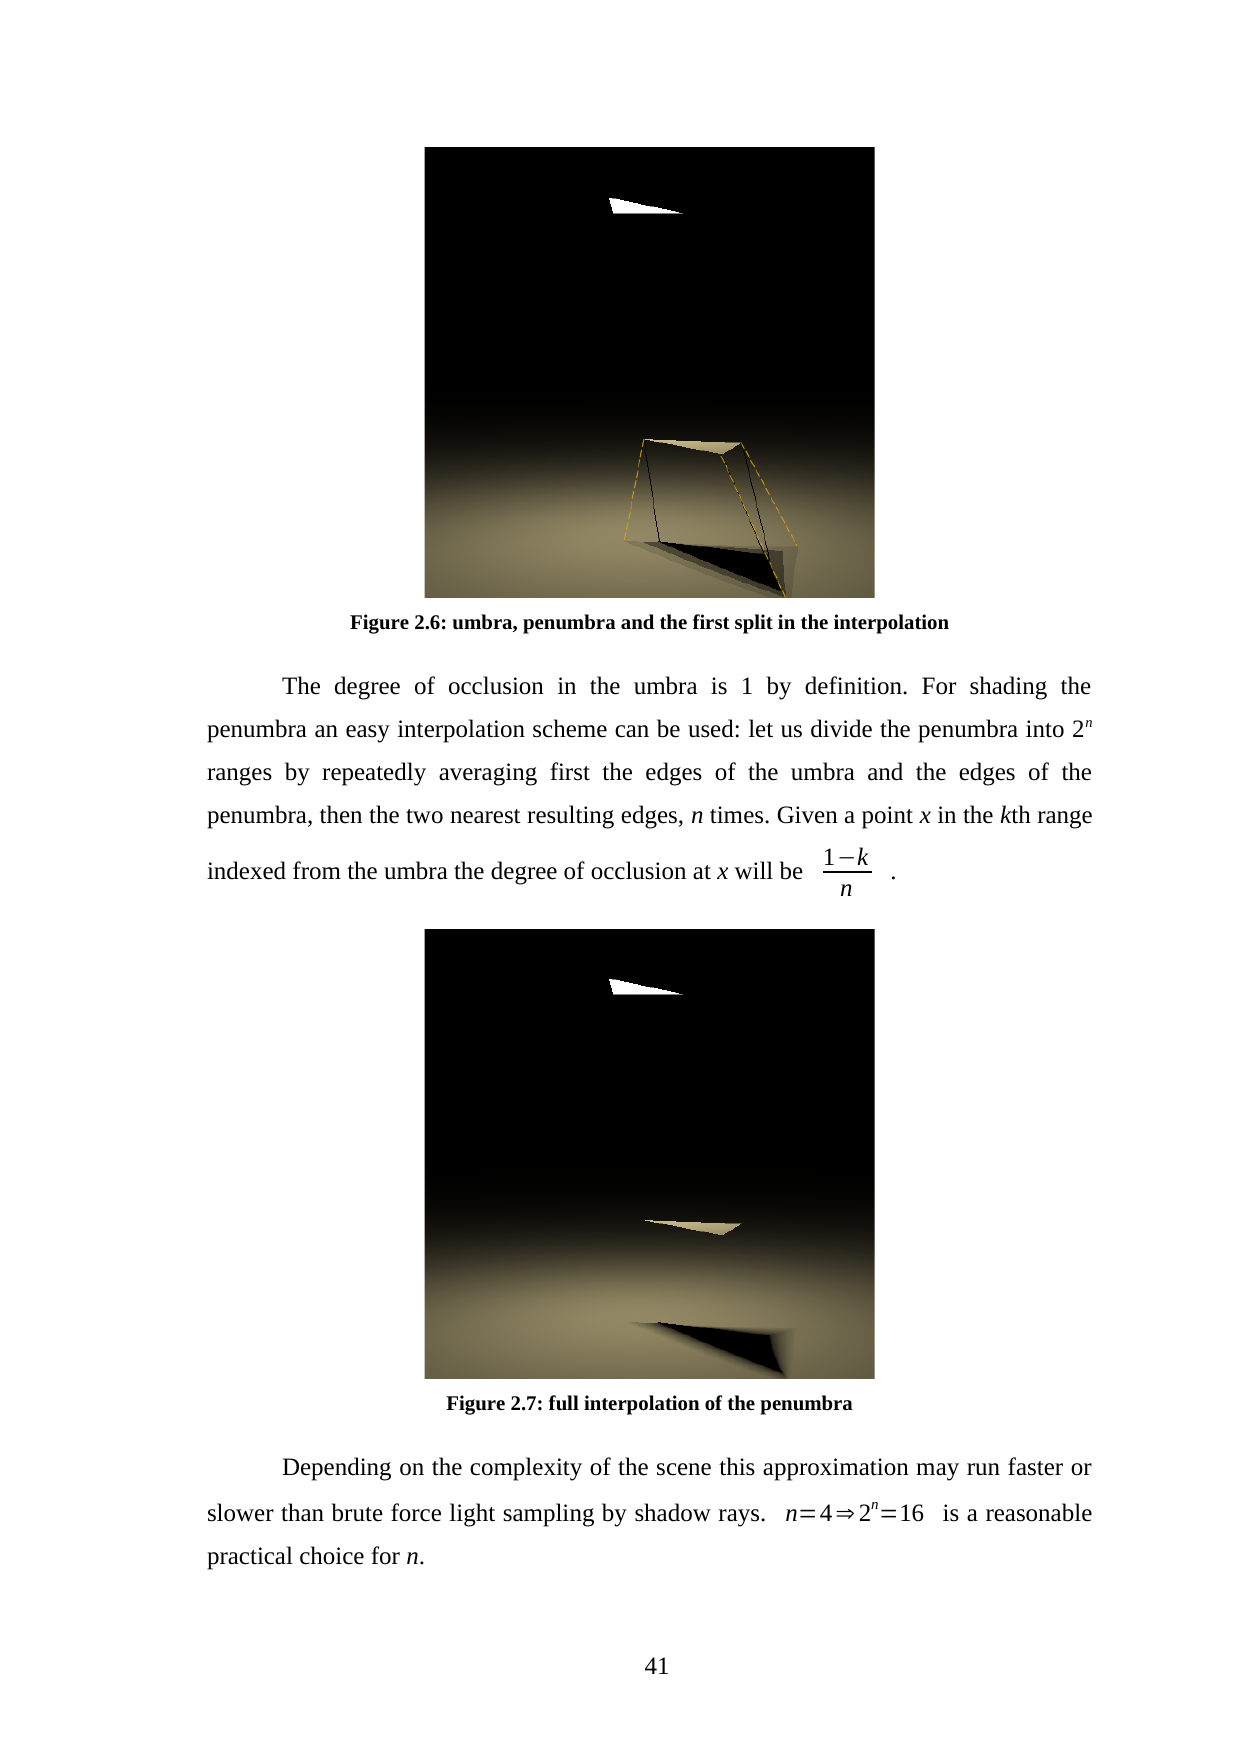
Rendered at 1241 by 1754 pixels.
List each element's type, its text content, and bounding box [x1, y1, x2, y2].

text The degree of occlusion in the umbra is 1 by definition. For shading the penumbra an easy interpolation scheme can be used: let us divide the penumbra into 2n ranges by repeatedly averaging first the edges of the umbra and the edges of the penumbra, then the two nearest resulting edges, n times. Given a point x in the kth range indexed from the umbra the degree of occlusion at x will be. [207, 671, 1092, 902]
text Figure 2.7: full interpolation of the penumbra [207, 1379, 1092, 1415]
text Figure 2.6: umbra, penumbra and the first split in the interpolation [207, 598, 1092, 634]
picture [424, 929, 875, 1379]
text Depending on the complexity of the scene this approximation may run faster or slower than brute force light sampling by shadow rays.is a reasonable practical choice for n. [207, 1452, 1092, 1569]
picture [424, 147, 875, 598]
